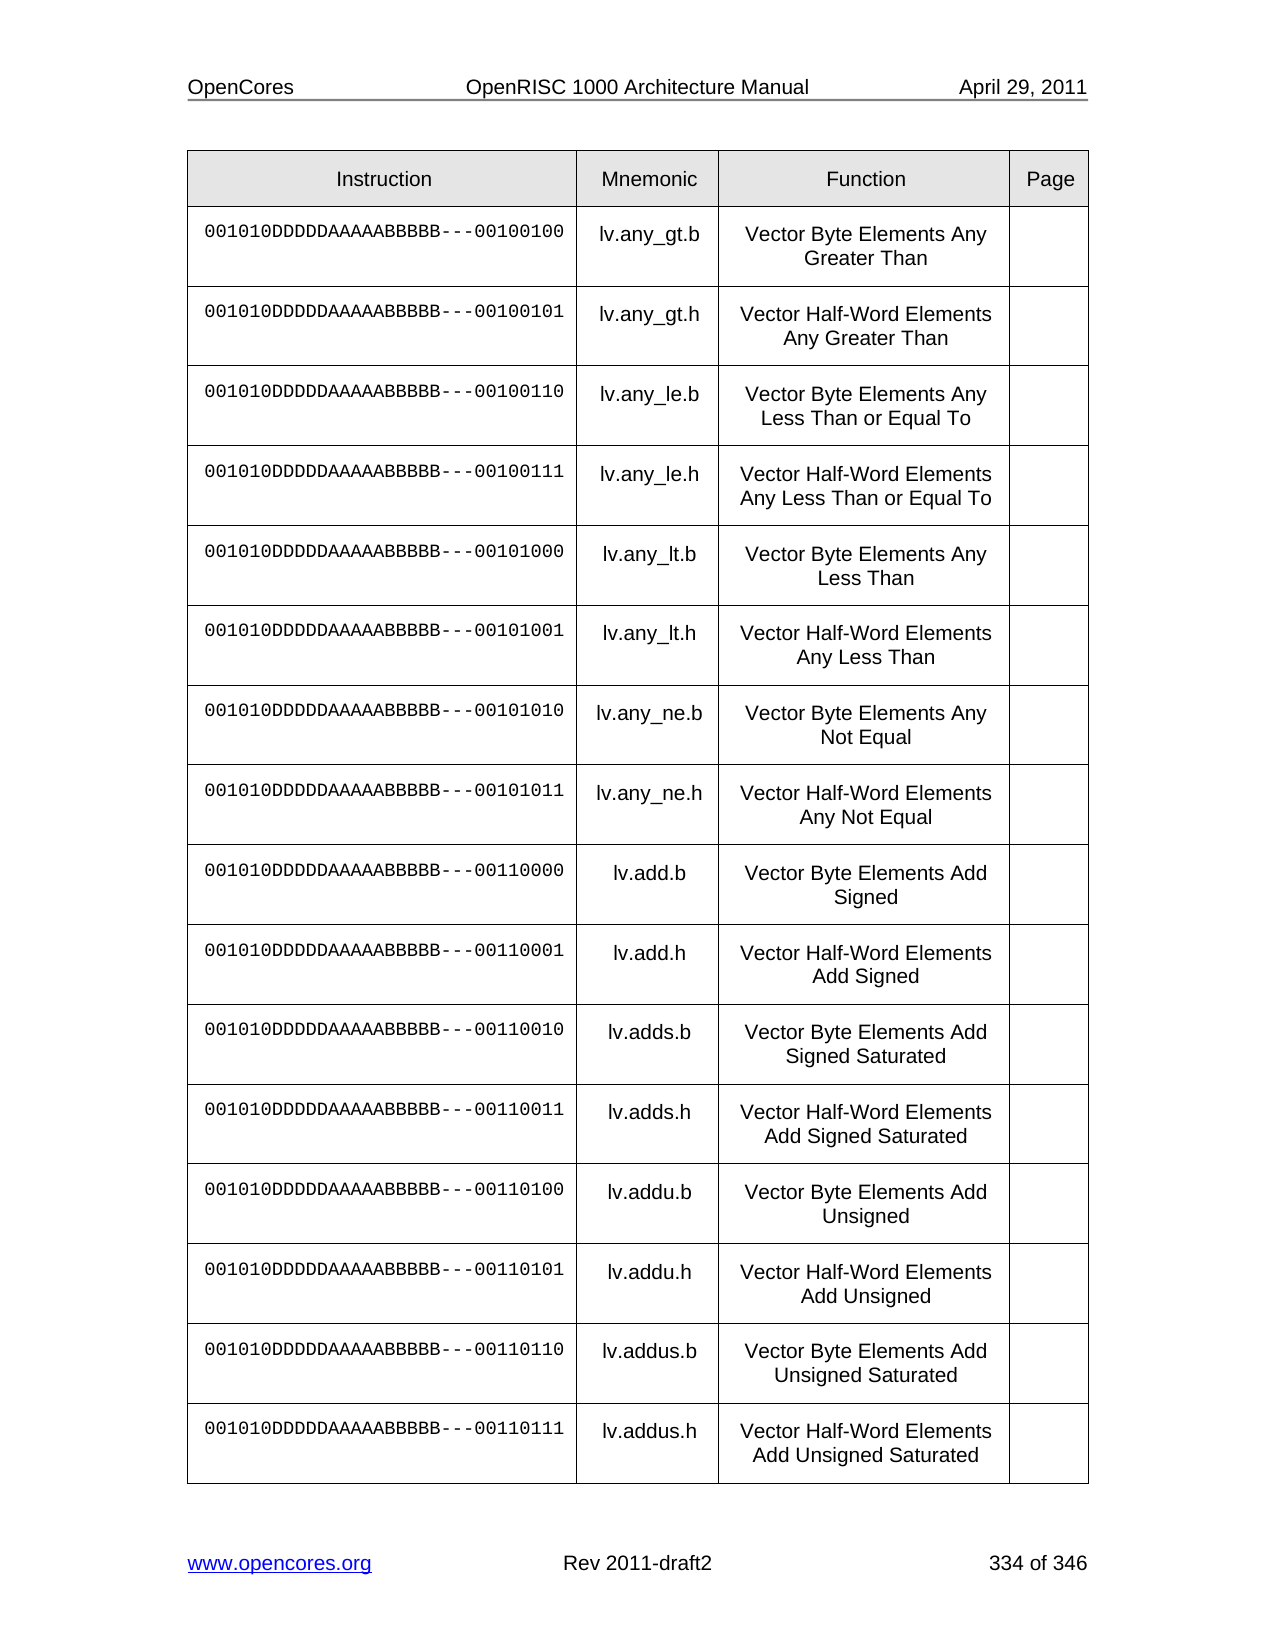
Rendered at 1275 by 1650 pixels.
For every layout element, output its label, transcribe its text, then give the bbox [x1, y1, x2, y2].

table_cell [1010, 1005, 1088, 1083]
table_cell Vector Half-Word Elements Any Less Than [719, 606, 1009, 684]
table_cell 001010DDDDDAAAAABBBBB---00110111 [188, 1404, 576, 1482]
table_cell lv.any_lt.b [577, 526, 718, 605]
table_cell 001010DDDDDAAAAABBBBB---00100111 [188, 446, 576, 525]
table_cell [1010, 366, 1088, 445]
table_cell Vector Byte Elements Add Signed Saturated [719, 1005, 1009, 1083]
table_cell Vector Byte Elements Any Less Than or Equal To [719, 366, 1009, 445]
table_cell lv.addu.h [577, 1244, 718, 1323]
table_header Page [1010, 151, 1088, 206]
table_cell lv.addus.b [577, 1324, 718, 1403]
table_cell lv.any_le.b [577, 366, 718, 445]
table_cell [1010, 765, 1088, 844]
table_cell 001010DDDDDAAAAABBBBB---00110110 [188, 1324, 576, 1403]
table_cell Vector Byte Elements Any Greater Than [719, 207, 1009, 286]
table_header Instruction [188, 151, 576, 206]
table_cell Vector Byte Elements Add Unsigned [719, 1164, 1009, 1243]
table_cell lv.any_gt.b [577, 207, 718, 286]
table_cell lv.addus.h [577, 1404, 718, 1482]
table_cell 001010DDDDDAAAAABBBBB---00101011 [188, 765, 576, 844]
table_cell Vector Half-Word Elements Add Unsigned [719, 1244, 1009, 1323]
table_cell Vector Byte Elements Any Less Than [719, 526, 1009, 605]
table_cell [1010, 1324, 1088, 1403]
table_cell Vector Half-Word Elements Any Greater Than [719, 287, 1009, 365]
table_cell Vector Byte Elements Any Not Equal [719, 686, 1009, 764]
table_cell lv.any_gt.h [577, 287, 718, 365]
table_cell Vector Half-Word Elements Any Less Than or Equal To [719, 446, 1009, 525]
table_cell [1010, 1164, 1088, 1243]
table_cell [1010, 925, 1088, 1004]
table_cell [1010, 287, 1088, 365]
table_cell [1010, 1085, 1088, 1163]
table_cell 001010DDDDDAAAAABBBBB---00110101 [188, 1244, 576, 1323]
table_cell [1010, 207, 1088, 286]
table_cell [1010, 686, 1088, 764]
table_cell Vector Half-Word Elements Add Unsigned Saturated [719, 1404, 1009, 1482]
table_cell 001010DDDDDAAAAABBBBB---00100101 [188, 287, 576, 365]
table_cell lv.any_ne.b [577, 686, 718, 764]
table_cell Vector Byte Elements Add Signed [719, 845, 1009, 924]
table_cell [1010, 606, 1088, 684]
table_cell lv.any_le.h [577, 446, 718, 525]
table_cell Vector Half-Word Elements Add Signed Saturated [719, 1085, 1009, 1163]
table_cell [1010, 1404, 1088, 1482]
table_cell lv.any_lt.h [577, 606, 718, 684]
table_cell lv.add.b [577, 845, 718, 924]
table_cell Vector Half-Word Elements Add Signed [719, 925, 1009, 1004]
table_cell 001010DDDDDAAAAABBBBB---00110010 [188, 1005, 576, 1083]
table_cell 001010DDDDDAAAAABBBBB---00101001 [188, 606, 576, 684]
table_cell 001010DDDDDAAAAABBBBB---00110000 [188, 845, 576, 924]
table_cell 001010DDDDDAAAAABBBBB---00100100 [188, 207, 576, 286]
table_cell 001010DDDDDAAAAABBBBB---00110100 [188, 1164, 576, 1243]
table_cell [1010, 845, 1088, 924]
table_cell lv.addu.b [577, 1164, 718, 1243]
table_cell [1010, 1244, 1088, 1323]
table_cell 001010DDDDDAAAAABBBBB---00101010 [188, 686, 576, 764]
table_cell Vector Half-Word Elements Any Not Equal [719, 765, 1009, 844]
table_cell Vector Byte Elements Add Unsigned Saturated [719, 1324, 1009, 1403]
table_cell 001010DDDDDAAAAABBBBB---00110011 [188, 1085, 576, 1163]
table_cell 001010DDDDDAAAAABBBBB---00110001 [188, 925, 576, 1004]
table_cell lv.adds.b [577, 1005, 718, 1083]
table_cell lv.any_ne.h [577, 765, 718, 844]
table_cell lv.adds.h [577, 1085, 718, 1163]
table_cell 001010DDDDDAAAAABBBBB---00101000 [188, 526, 576, 605]
table_cell lv.add.h [577, 925, 718, 1004]
table_header Mnemonic [577, 151, 718, 206]
table_cell 001010DDDDDAAAAABBBBB---00100110 [188, 366, 576, 445]
table_cell [1010, 526, 1088, 605]
table_header Function [719, 151, 1009, 206]
table_cell [1010, 446, 1088, 525]
